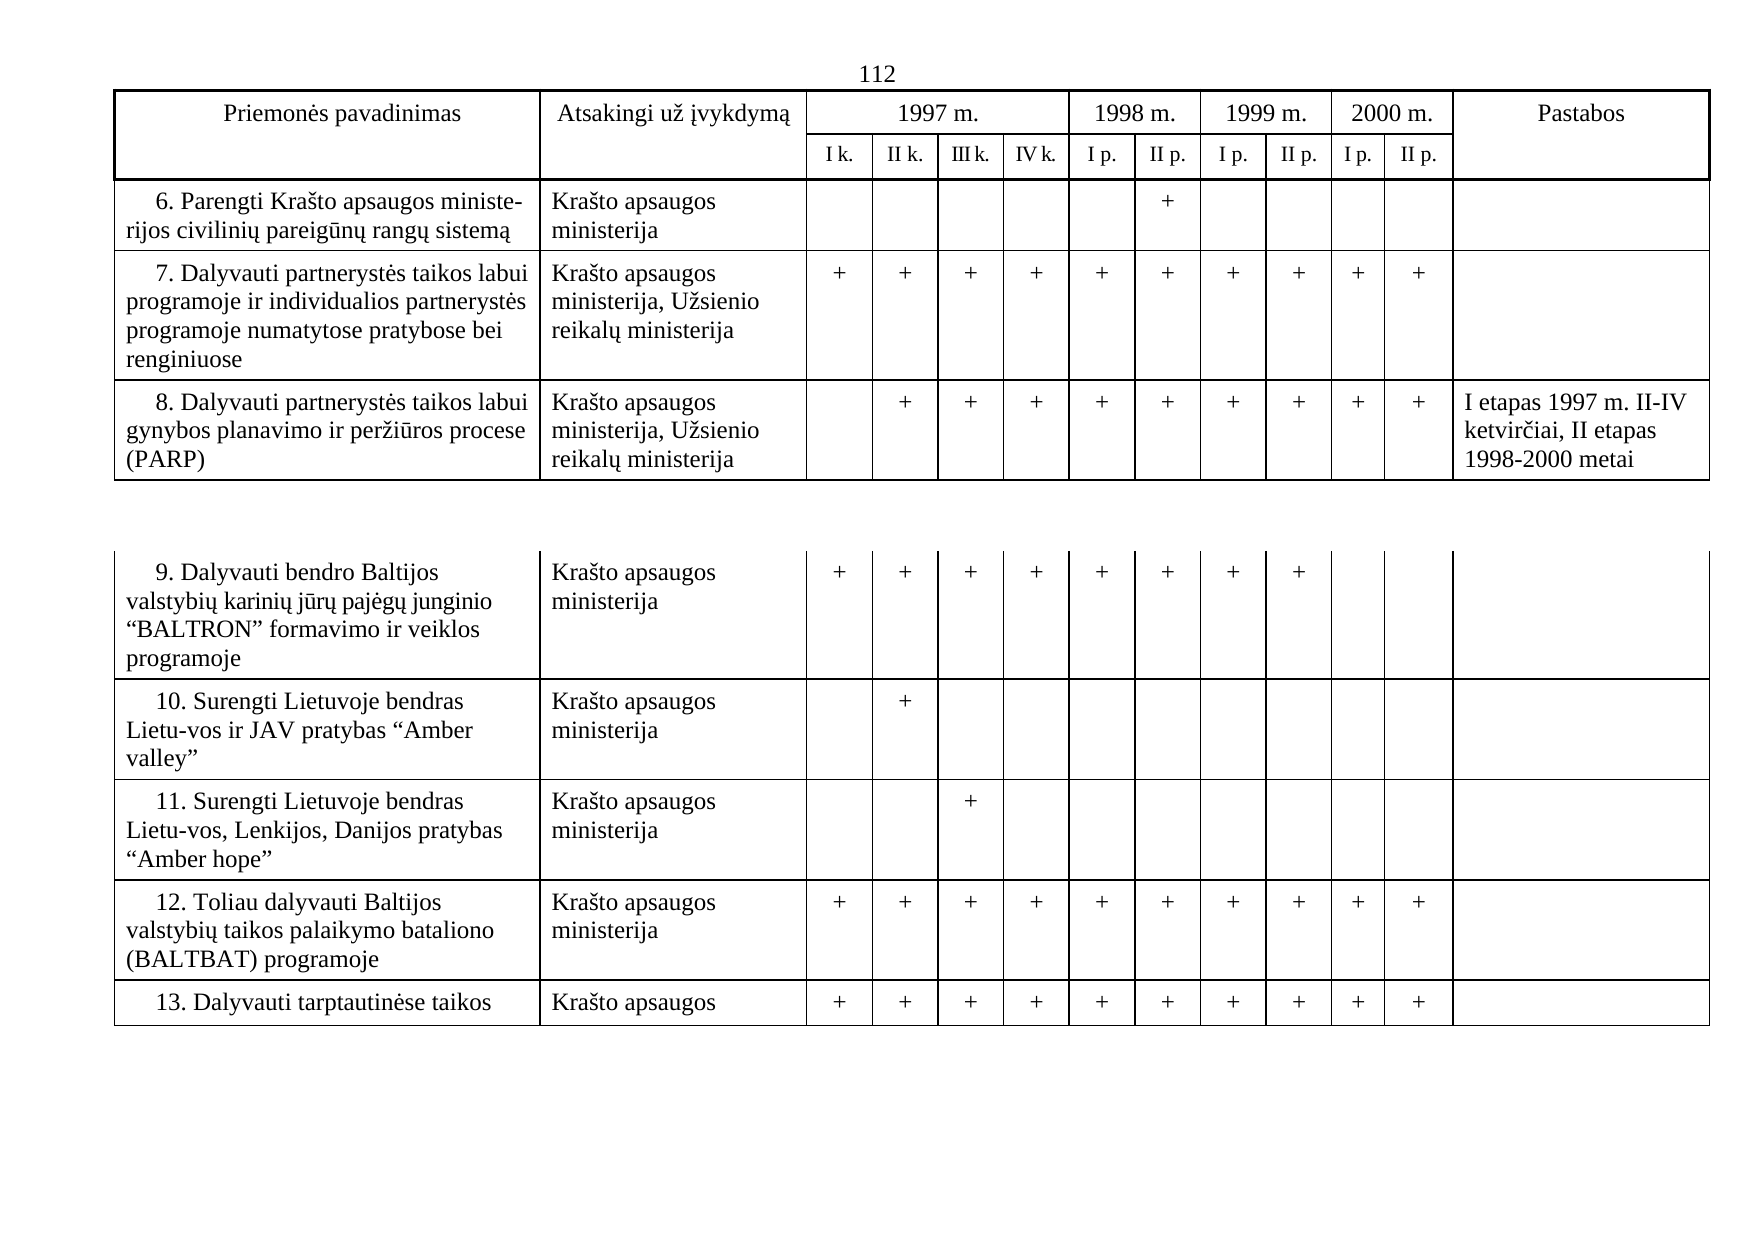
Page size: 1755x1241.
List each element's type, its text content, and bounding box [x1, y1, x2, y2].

table_cell [939, 181, 1003, 250]
table_cell [1332, 551, 1384, 678]
table_cell + [1136, 251, 1200, 379]
table_cell [807, 381, 872, 479]
table_cell + [807, 881, 872, 979]
table_cell + [1332, 881, 1384, 979]
table_cell [1267, 680, 1331, 778]
table_cell [1454, 680, 1709, 778]
table_cell [1453, 481, 1709, 551]
table_cell [873, 780, 937, 879]
table_cell + [1136, 981, 1200, 1024]
table_cell + [1070, 981, 1134, 1024]
table_cell + [1004, 381, 1068, 479]
table_cell + [807, 981, 872, 1024]
table_header Atsakingi už įvykdymą [541, 92, 806, 133]
table_cell + [1267, 381, 1331, 479]
table_cell + [1201, 981, 1265, 1024]
table_cell [1385, 780, 1452, 879]
table_cell I p. [1332, 135, 1384, 178]
table_cell + [1332, 251, 1384, 379]
table_cell [1201, 680, 1265, 778]
table_cell [1385, 181, 1452, 250]
table_cell [1004, 680, 1068, 778]
table_cell [1454, 551, 1709, 678]
table_cell + [1070, 251, 1134, 379]
table_cell + [1136, 381, 1200, 479]
table_cell + [939, 551, 1003, 678]
table_cell + [939, 251, 1003, 379]
table_cell [807, 780, 872, 879]
table_cell + [1267, 551, 1331, 678]
table_cell + [1201, 251, 1265, 379]
table_cell [1136, 680, 1200, 778]
table_cell [1135, 481, 1200, 551]
table_cell + [1004, 251, 1068, 379]
table_cell I p. [1201, 135, 1265, 178]
table_cell [1070, 680, 1134, 778]
table_cell [116, 133, 539, 178]
table_cell Krašto apsaugos ministerija, Užsienio reikalų ministerija [541, 381, 806, 479]
table_cell [1385, 551, 1452, 678]
table_cell II k. [873, 135, 937, 178]
table_cell [1201, 181, 1265, 250]
table_cell [1332, 181, 1384, 250]
table_cell II p. [1267, 135, 1331, 178]
table_cell [1454, 133, 1708, 178]
table_cell [873, 181, 937, 250]
table_cell [1332, 481, 1384, 551]
table_cell + [1201, 551, 1265, 678]
table_cell [1267, 780, 1331, 879]
table_cell [1454, 780, 1709, 879]
table_cell [1070, 181, 1134, 250]
table_cell I etapas 1997 m. II-IV ketvirčiai, II etapas 1998-2000 metai [1454, 381, 1709, 479]
table_cell Krašto apsaugos ministerija [541, 181, 806, 250]
table_header Pastabos [1454, 92, 1708, 133]
table_cell + [939, 981, 1003, 1024]
table_cell 8. Dalyvauti partnerystės taikos labui gynybos planavimo ir peržiūros procese (PARP) [115, 381, 539, 479]
table_cell [541, 133, 806, 178]
table_cell + [1136, 181, 1200, 250]
table_cell + [939, 881, 1003, 979]
table_header 2000 m. [1332, 92, 1452, 133]
table_cell + [873, 251, 937, 379]
table_header 1999 m. [1201, 92, 1331, 133]
table_cell [1267, 181, 1331, 250]
table_cell + [939, 780, 1003, 879]
table_cell + [1004, 881, 1068, 979]
table_cell Krašto apsaugos [541, 981, 806, 1024]
table_cell I k. [807, 135, 872, 178]
table_cell [1004, 481, 1069, 551]
table_cell [1201, 780, 1265, 879]
table_cell 6. Parengti Krašto apsaugos ministe-rijos civilinių pareigūnų rangų sistemą [115, 181, 539, 250]
table_cell [1454, 981, 1709, 1024]
table_cell + [1267, 251, 1331, 379]
table_cell + [1332, 381, 1384, 479]
table_cell III k. [939, 135, 1003, 178]
table_cell [1385, 481, 1453, 551]
table_cell [540, 481, 807, 551]
table_cell II p. [1136, 135, 1200, 178]
table_cell 7. Dalyvauti partnerystės taikos labui programoje ir individualios partnerystės programoje numatytose pratybose bei renginiuose [115, 251, 539, 379]
table_cell [1332, 780, 1384, 879]
table_cell [1004, 780, 1068, 879]
table_cell + [873, 551, 937, 678]
table_cell [115, 481, 540, 551]
table_cell 11. Surengti Lietuvoje bendras Lietu-vos, Lenkijos, Danijos pratybas “Amber hope” [115, 780, 539, 879]
table_cell + [1004, 981, 1068, 1024]
table_cell [1136, 780, 1200, 879]
table_cell + [1385, 881, 1452, 979]
table_cell Krašto apsaugos ministerija [541, 680, 806, 778]
table_cell + [1201, 881, 1265, 979]
table_cell + [873, 680, 937, 778]
table_cell + [873, 981, 937, 1024]
table_cell [1454, 251, 1709, 379]
table_cell Krašto apsaugos ministerija [541, 780, 806, 879]
table_cell + [807, 251, 872, 379]
table_cell [1266, 481, 1332, 551]
table_cell [1070, 780, 1134, 879]
table_cell 12. Toliau dalyvauti Baltijos valstybių taikos palaikymo bataliono (BALTBAT) programoje [115, 881, 539, 979]
table_cell IV k. [1004, 135, 1068, 178]
table_cell + [1332, 981, 1384, 1024]
table_cell [938, 481, 1003, 551]
table_cell [1385, 680, 1452, 778]
table_header 1997 m. [807, 92, 1068, 133]
table_cell + [1385, 381, 1452, 479]
table_cell [1454, 881, 1709, 979]
table_cell + [1201, 381, 1265, 479]
table_cell Krašto apsaugos ministerija, Užsienio reikalų ministerija [541, 251, 806, 379]
table_header Priemonės pavadinimas [116, 92, 539, 133]
table_cell Krašto apsaugos ministerija [541, 551, 806, 678]
table_cell [807, 181, 872, 250]
table_cell [807, 481, 872, 551]
table_cell [1069, 481, 1135, 551]
table_cell + [1070, 551, 1134, 678]
table_cell [1200, 481, 1266, 551]
table_cell [807, 680, 872, 778]
table_cell I p. [1070, 135, 1134, 178]
table_cell + [807, 551, 872, 678]
table_cell [939, 680, 1003, 778]
table_cell 9. Dalyvauti bendro Baltijos valstybių karinių jūrų pajėgų junginio “BALTRON” formavimo ir veiklos programoje [115, 551, 539, 678]
table_cell [872, 481, 938, 551]
table_cell [1454, 181, 1709, 250]
table_cell [1332, 680, 1384, 778]
table_cell + [1004, 551, 1068, 678]
table_cell + [1070, 381, 1134, 479]
table_cell + [873, 881, 937, 979]
table_cell + [939, 381, 1003, 479]
table_cell Krašto apsaugos ministerija [541, 881, 806, 979]
table_cell + [1385, 981, 1452, 1024]
table_cell [1004, 181, 1068, 250]
table_cell 10. Surengti Lietuvoje bendras Lietu-vos ir JAV pratybas “Amber valley” [115, 680, 539, 778]
table_cell + [1070, 881, 1134, 979]
table_cell + [1267, 881, 1331, 979]
table_cell + [1136, 551, 1200, 678]
table_cell + [873, 381, 937, 479]
table_cell + [1267, 981, 1331, 1024]
table_cell + [1385, 251, 1452, 379]
table_cell 13. Dalyvauti tarptautinėse taikos [115, 981, 539, 1024]
table_header 1998 m. [1070, 92, 1200, 133]
table_cell + [1136, 881, 1200, 979]
table_cell II p. [1385, 135, 1452, 178]
